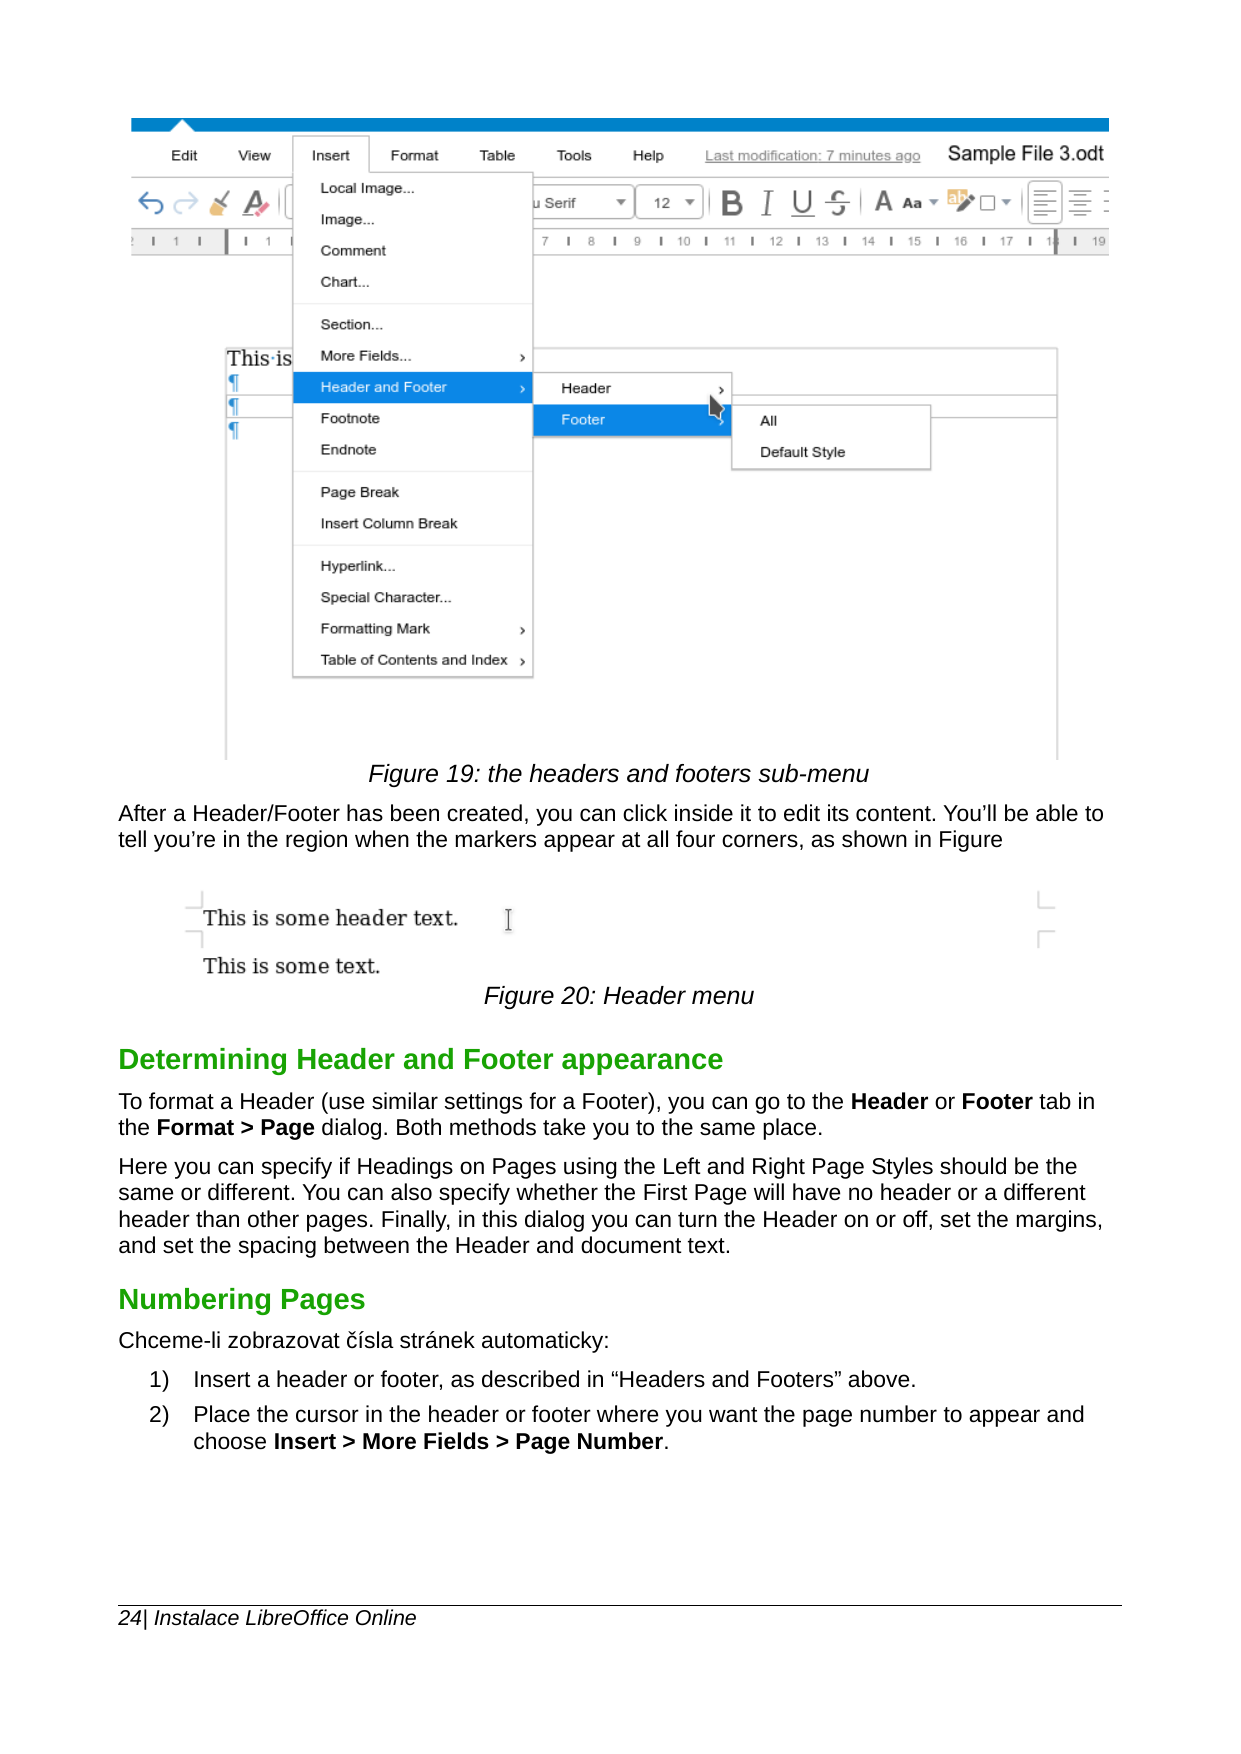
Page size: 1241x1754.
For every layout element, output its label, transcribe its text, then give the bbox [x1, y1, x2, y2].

subtitle Numbering Pages [118, 1282, 1122, 1315]
text To format a Header (use similar settings for a Footer), you can go to the Header or Footer tab in the Format > Page dialog. Both methods take you to the same place. [118, 1088, 1122, 1140]
text Here you can specify if Headings on Pages using the Left and Right Page Styles should be the same or different. You can also specify whether the First Page will have no header or a different header than other pages. Finally, in this dialog you can turn the Header on or off, set the margins, and set the spacing between the Header and document text. [118, 1153, 1122, 1258]
picture [167, 865, 1074, 981]
list Place the cursor in the header or footer where you want the page number to appear and choose Insert > More Fields > Page Number. [169, 1401, 1122, 1454]
text Figure 19: the headers and footers sub-menu [118, 760, 1122, 788]
text Figure 20: Header menu [156, 981, 1084, 1009]
list Insert a header or footer, as described in “Headers and Footers” above. [169, 1366, 1122, 1392]
text After a Header/Footer has been created, you can click inside it to edit its content. You’ll be able to tell you’re in the region when the markers appear at all four corners, as shown in Figure [118, 800, 1122, 853]
picture [131, 118, 1109, 760]
subtitle Determining Header and Footer appearance [118, 1042, 1122, 1076]
text Chceme-li zobrazovat čísla stránek automaticky: [118, 1327, 1122, 1353]
